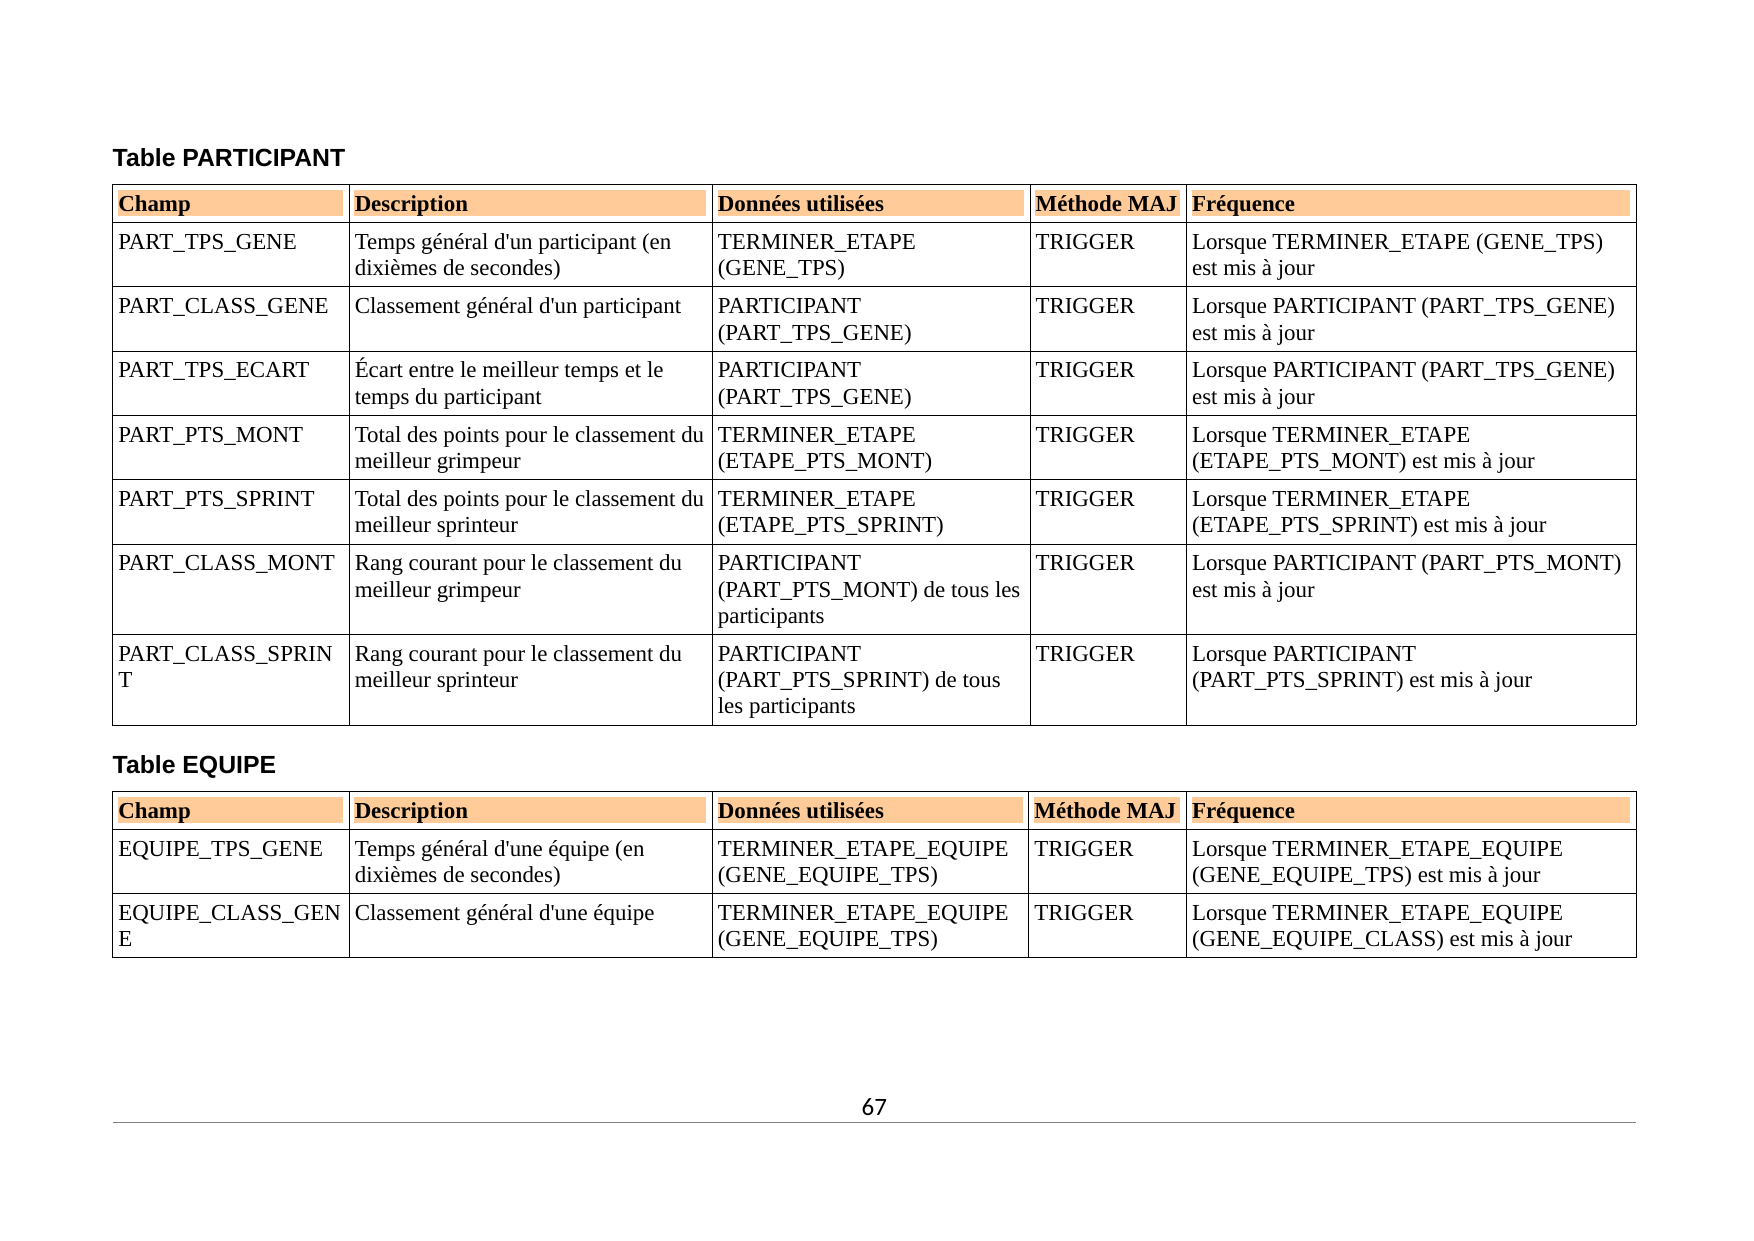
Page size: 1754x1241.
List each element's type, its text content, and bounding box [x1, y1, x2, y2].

table_cell TERMINER_ETAPE_EQUIPE (GENE_EQUIPE_TPS) [713, 830, 1028, 893]
table_header Description [350, 792, 712, 829]
table_cell PART_TPS_ECART [113, 352, 349, 415]
table_header Données utilisées [713, 185, 1030, 222]
table_cell PARTICIPANT (PART_TPS_GENE) [713, 352, 1030, 415]
table_cell PART_CLASS_GENE [113, 287, 349, 351]
table_cell Écart entre le meilleur temps et le temps du participant [350, 352, 712, 415]
table_header Fréquence [1187, 792, 1636, 829]
table_cell TRIGGER [1031, 223, 1186, 286]
table_cell TRIGGER [1031, 545, 1186, 634]
table_cell Total des points pour le classement du meilleur grimpeur [350, 416, 712, 479]
table_cell PARTICIPANT (PART_TPS_GENE) [713, 287, 1030, 351]
table_cell Lorsque TERMINER_ETAPE (ETAPE_PTS_SPRINT) est mis à jour [1187, 480, 1636, 543]
table_header Méthode MAJ [1031, 185, 1186, 222]
table_cell TERMINER_ETAPE (ETAPE_PTS_SPRINT) [713, 480, 1030, 543]
table_cell Rang courant pour le classement du meilleur grimpeur [350, 545, 712, 634]
table_cell Rang courant pour le classement du meilleur sprinteur [350, 635, 712, 725]
table_cell Lorsque TERMINER_ETAPE_EQUIPE (GENE_EQUIPE_TPS) est mis à jour [1187, 830, 1636, 893]
table_cell TRIGGER [1031, 480, 1186, 543]
table_cell Lorsque PARTICIPANT (PART_PTS_MONT) est mis à jour [1187, 545, 1636, 634]
subtitle Table PARTICIPANT [112, 143, 1636, 172]
table_header Données utilisées [713, 792, 1028, 829]
table_header Champ [113, 792, 349, 829]
table_cell Lorsque TERMINER_ETAPE_EQUIPE (GENE_EQUIPE_CLASS) est mis à jour [1187, 894, 1636, 957]
table_cell EQUIPE_TPS_GENE [113, 830, 349, 893]
table_cell PART_CLASS_SPRINT [113, 635, 349, 725]
table_cell EQUIPE_CLASS_GENE [113, 894, 349, 957]
table_cell PART_PTS_SPRINT [113, 480, 349, 543]
table_cell Lorsque PARTICIPANT (PART_TPS_GENE) est mis à jour [1187, 352, 1636, 415]
table_cell TRIGGER [1031, 635, 1186, 725]
table_cell PART_PTS_MONT [113, 416, 349, 479]
table_cell Lorsque PARTICIPANT (PART_TPS_GENE) est mis à jour [1187, 287, 1636, 351]
table_cell TRIGGER [1031, 416, 1186, 479]
table_header Description [350, 185, 712, 222]
table_cell PART_TPS_GENE [113, 223, 349, 286]
table_cell Temps général d'un participant (en dixièmes de secondes) [350, 223, 712, 286]
table_cell TRIGGER [1029, 830, 1186, 893]
table_cell TERMINER_ETAPE_EQUIPE (GENE_EQUIPE_TPS) [713, 894, 1028, 957]
table_header Fréquence [1187, 185, 1636, 222]
table_cell TRIGGER [1031, 352, 1186, 415]
table_cell Classement général d'une équipe [350, 894, 712, 957]
table_cell Lorsque PARTICIPANT (PART_PTS_SPRINT) est mis à jour [1187, 635, 1636, 725]
table_cell Total des points pour le classement du meilleur sprinteur [350, 480, 712, 543]
table_cell TRIGGER [1031, 287, 1186, 351]
table_cell TERMINER_ETAPE (ETAPE_PTS_MONT) [713, 416, 1030, 479]
table_header Méthode MAJ [1029, 792, 1186, 829]
table_cell TERMINER_ETAPE (GENE_TPS) [713, 223, 1030, 286]
table_header Champ [113, 185, 349, 222]
table_cell Classement général d'un participant [350, 287, 712, 351]
table_cell Lorsque TERMINER_ETAPE (GENE_TPS) est mis à jour [1187, 223, 1636, 286]
table_cell Temps général d'une équipe (en dixièmes de secondes) [350, 830, 712, 893]
table_cell PART_CLASS_MONT [113, 545, 349, 634]
table_cell PARTICIPANT (PART_PTS_MONT) de tous les participants [713, 545, 1030, 634]
table_cell TRIGGER [1029, 894, 1186, 957]
subtitle Table EQUIPE [112, 750, 1636, 778]
table_cell Lorsque TERMINER_ETAPE (ETAPE_PTS_MONT) est mis à jour [1187, 416, 1636, 479]
table_cell PARTICIPANT (PART_PTS_SPRINT) de tous les participants [713, 635, 1030, 725]
